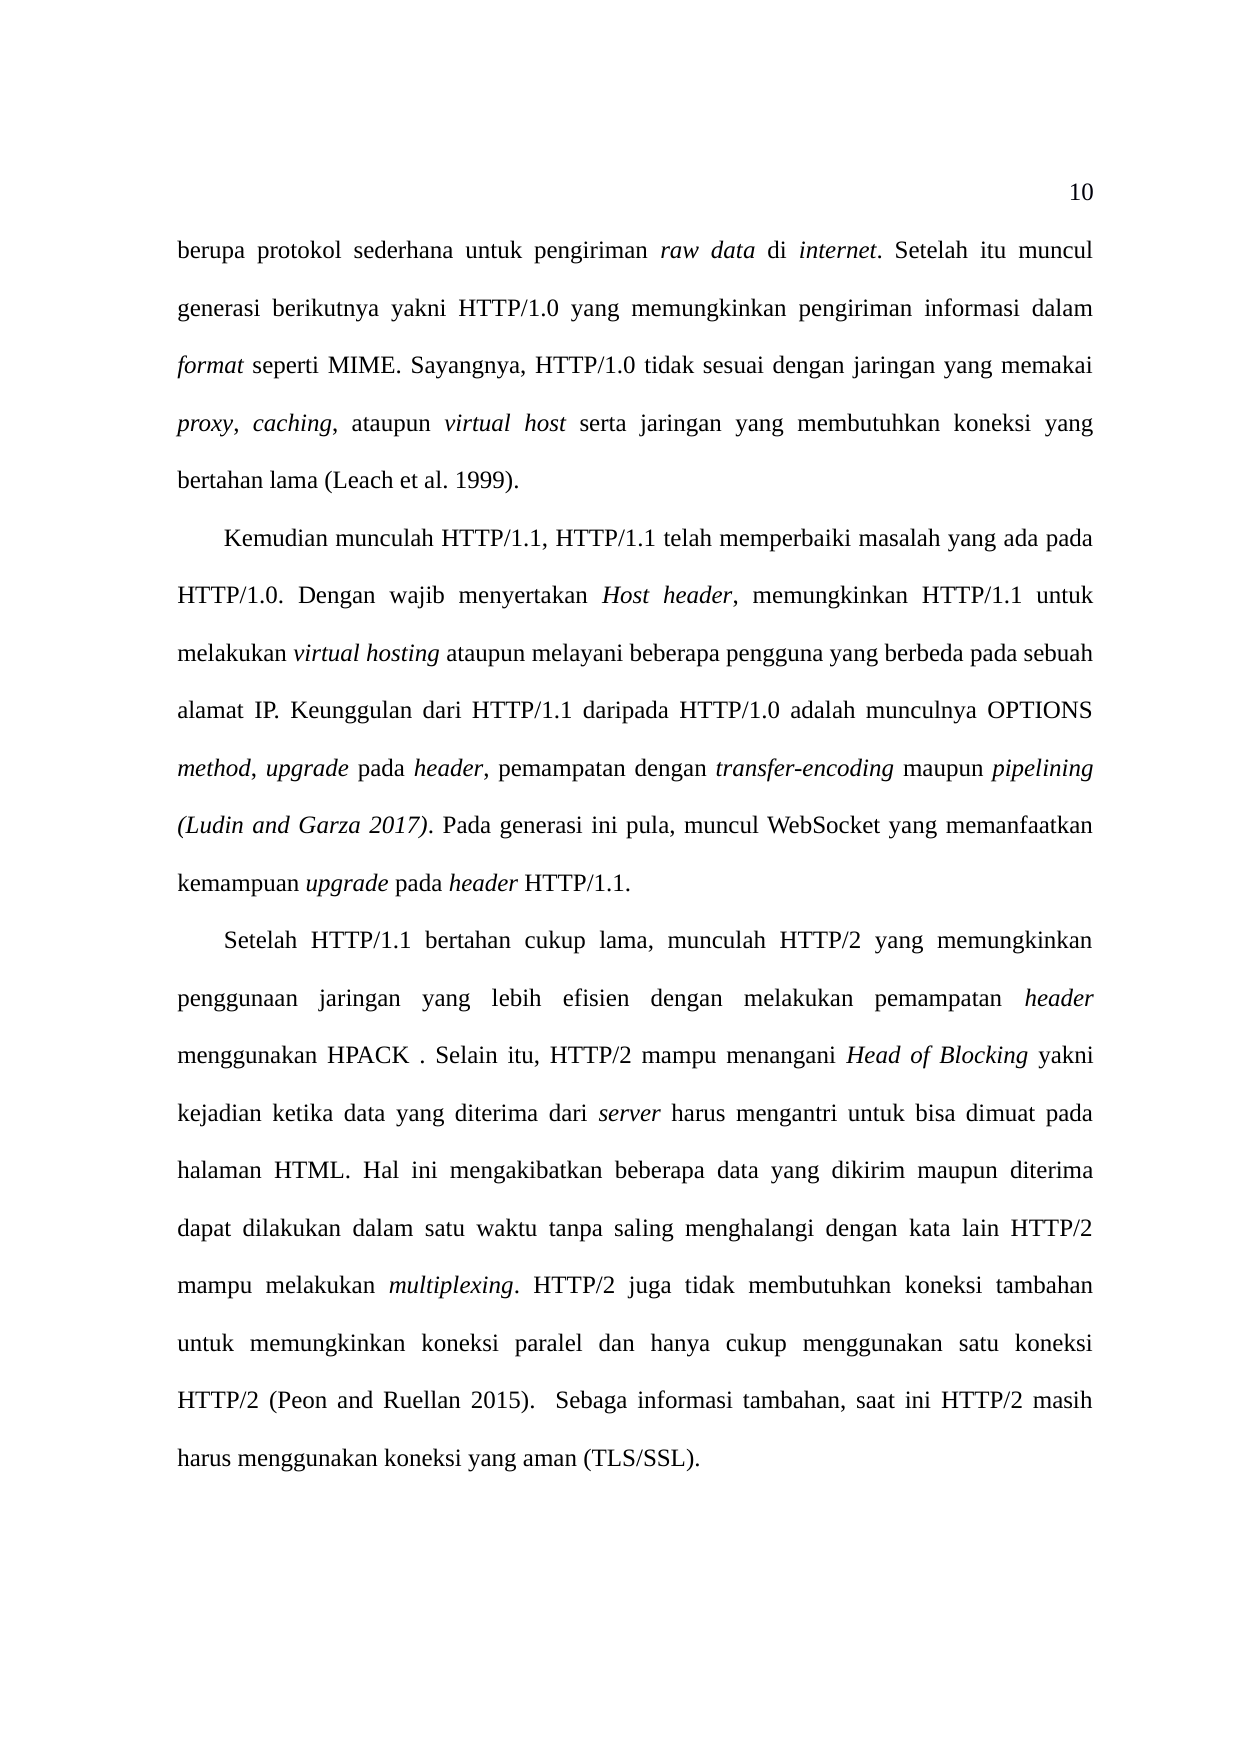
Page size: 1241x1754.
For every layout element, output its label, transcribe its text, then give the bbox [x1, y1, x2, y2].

text Kemudian munculah HTTP/1.1, HTTP/1.1 telah memperbaiki masalah yang ada pada HTTP/1.0. Dengan wajib menyertakan Host header, memungkinkan HTTP/1.1 untuk melakukan virtual hosting ataupun melayani beberapa pengguna yang berbeda pada sebuah alamat IP. Keunggulan dari HTTP/1.1 daripada HTTP/1.0 adalah munculnya OPTIONS method, upgrade pada header, pemampatan dengan transfer-encoding maupun pipelining (Ludin and Garza 2017)⁠. Pada generasi ini pula, muncul WebSocket yang memanfaatkan kemampuan upgrade pada header HTTP/1.1. [177, 523, 1093, 896]
text berupa protokol sederhana untuk pengiriman raw data di internet. Setelah itu muncul generasi berikutnya yakni HTTP/1.0 yang memungkinkan pengiriman informasi dalam format seperti MIME. Sayangnya, HTTP/1.0 tidak sesuai dengan jaringan yang memakai proxy, caching, ataupun virtual host serta jaringan yang membutuhkan koneksi yang bertahan lama (Leach et al. 1999)⁠. [177, 235, 1093, 494]
text Setelah HTTP/1.1 bertahan cukup lama, munculah HTTP/2 yang memungkinkan penggunaan jaringan yang lebih efisien dengan melakukan pemampatan header menggunakan HPACK . Selain itu, HTTP/2 mampu menangani Head of Blocking yakni kejadian ketika data yang diterima dari server harus mengantri untuk bisa dimuat pada halaman HTML. Hal ini mengakibatkan beberapa data yang dikirim maupun diterima dapat dilakukan dalam satu waktu tanpa saling menghalangi dengan kata lain HTTP/2 mampu melakukan multiplexing. HTTP/2 juga tidak membutuhkan koneksi tambahan untuk memungkinkan koneksi paralel dan hanya cukup menggunakan satu koneksi HTTP/2 (Peon and Ruellan 2015)⁠. Sebaga informasi tambahan, saat ini HTTP/2 masih harus menggunakan koneksi yang aman (TLS/SSL). [177, 925, 1093, 1471]
